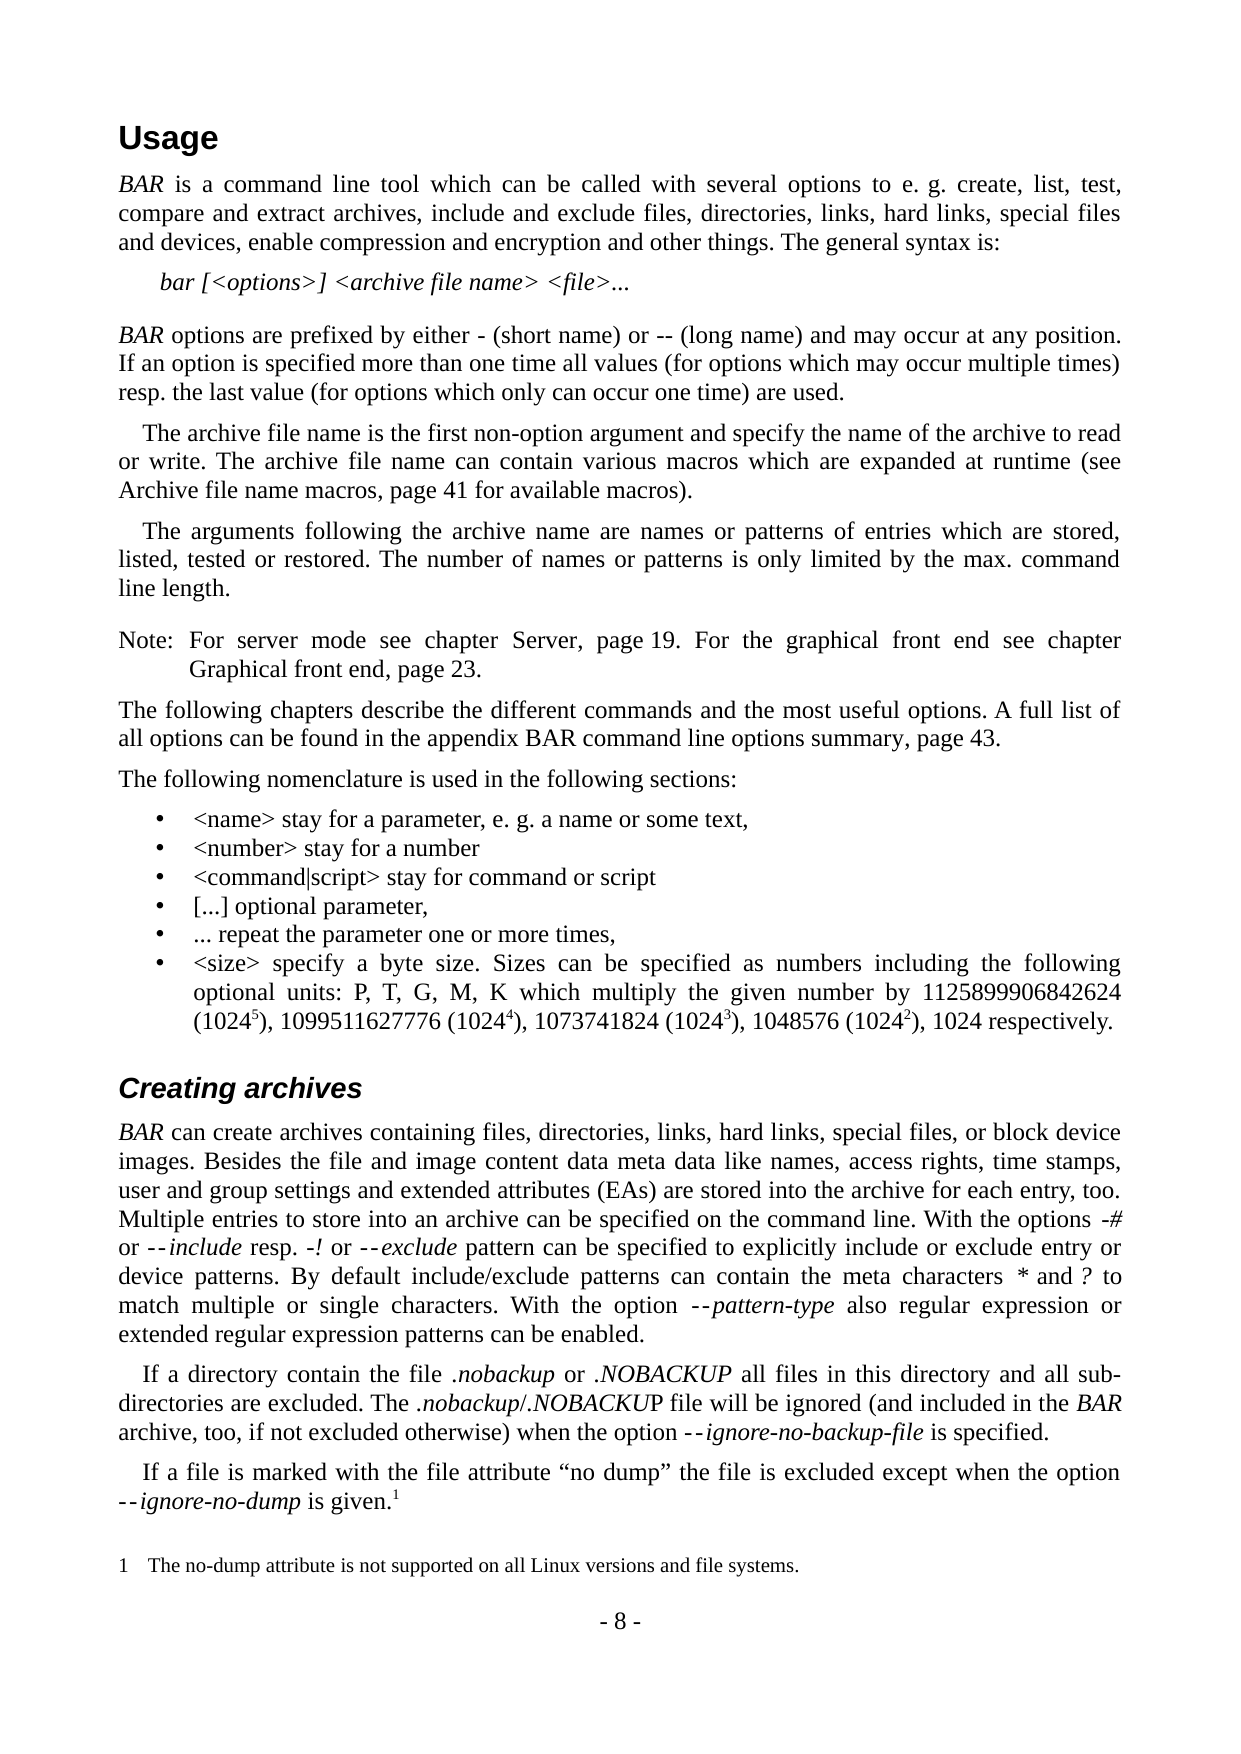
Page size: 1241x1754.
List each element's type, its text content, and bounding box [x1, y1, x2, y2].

text The no-dump attribute is not supported on all Linux versions and file systems. [118, 1553, 1122, 1577]
text If a file is marked with the file attribute “no dump” the file is excluded except when the option ‑‑ignore-no-dump is given. [118, 1457, 1122, 1515]
text The archive file name is the first non-option argument and specify the name of the archive to read or write. The archive file name can contain various macros which are expanded at runtime (see Archive file name macros, page 41 for available macros). [118, 418, 1122, 504]
list <name> stay for a parameter, e. g. a name or some text, [156, 804, 1122, 833]
list [...] optional parameter, [156, 891, 1122, 919]
text Note: For server mode see chapter Server, page 19. For the graphical front end see chapter Graphical front end, page 23. [118, 626, 1122, 683]
list ... repeat the parameter one or more times, [156, 919, 1122, 948]
text The arguments following the archive name are names or patterns of entries which are stored, listed, tested or restored. The number of names or patterns is only limited by the max. command line length. [118, 516, 1122, 602]
subtitle Creating archives [118, 1071, 1122, 1105]
subtitle Usage [118, 118, 1122, 157]
text bar [<options>] <archive file name> <file>... [159, 267, 1122, 296]
text BAR can create archives containing files, directories, links, hard links, special files, or block device images. Besides the file and image content data meta data like names, access rights, time stamps, user and group settings and extended attributes (EAs) are stored into the archive for each entry, too. Multiple entries to store into an archive can be specified on the command line. With the options -# or ‑‑include resp. -! or ‑‑exclude pattern can be specified to explicitly include or exclude entry or device patterns. By default include/exclude patterns can contain the meta characters * and ? to match multiple or single characters. With the option ‑‑pattern-type also regular expression or extended regular expression patterns can be enabled. [118, 1117, 1122, 1347]
text The following chapters describe the different commands and the most useful options. A full list of all options can be found in the appendix BAR command line options summary, page 42. [118, 695, 1122, 752]
text BAR options are prefixed by either ‑ (short name) or ‑‑ (long name) and may occur at any position. If an option is specified more than one time all values (for options which may occur multiple times) resp. the last value (for options which only can occur one time) are used. [118, 320, 1122, 406]
text If a directory contain the file .nobackup or .NOBACKUP all files in this directory and all sub-directories are excluded. The .nobackup/.NOBACKUP file will be ignored (and included in the BAR archive, too, if not excluded otherwise) when the option ‑‑ignore-no-backup-file is specified. [118, 1359, 1122, 1445]
text BAR is a command line tool which can be called with several options to e. g. create, list, test, compare and extract archives, include and exclude files, directories, links, hard links, special files and devices, enable compression and encryption and other things. The general syntax is: [118, 169, 1122, 256]
list <size> specify a byte size. Sizes can be specified as numbers including the following optional units: P, T, G, M, K which multiply the given number by 1125899906842624 (10245), 1099511627776 (10244), 1073741824 (10243), 1048576 (10242), 1024 respectively. [156, 948, 1122, 1034]
list <number> stay for a number [156, 833, 1122, 862]
text The following nomenclature is used in the following sections: [118, 764, 1122, 793]
list <command|script> stay for command or script [156, 862, 1122, 891]
